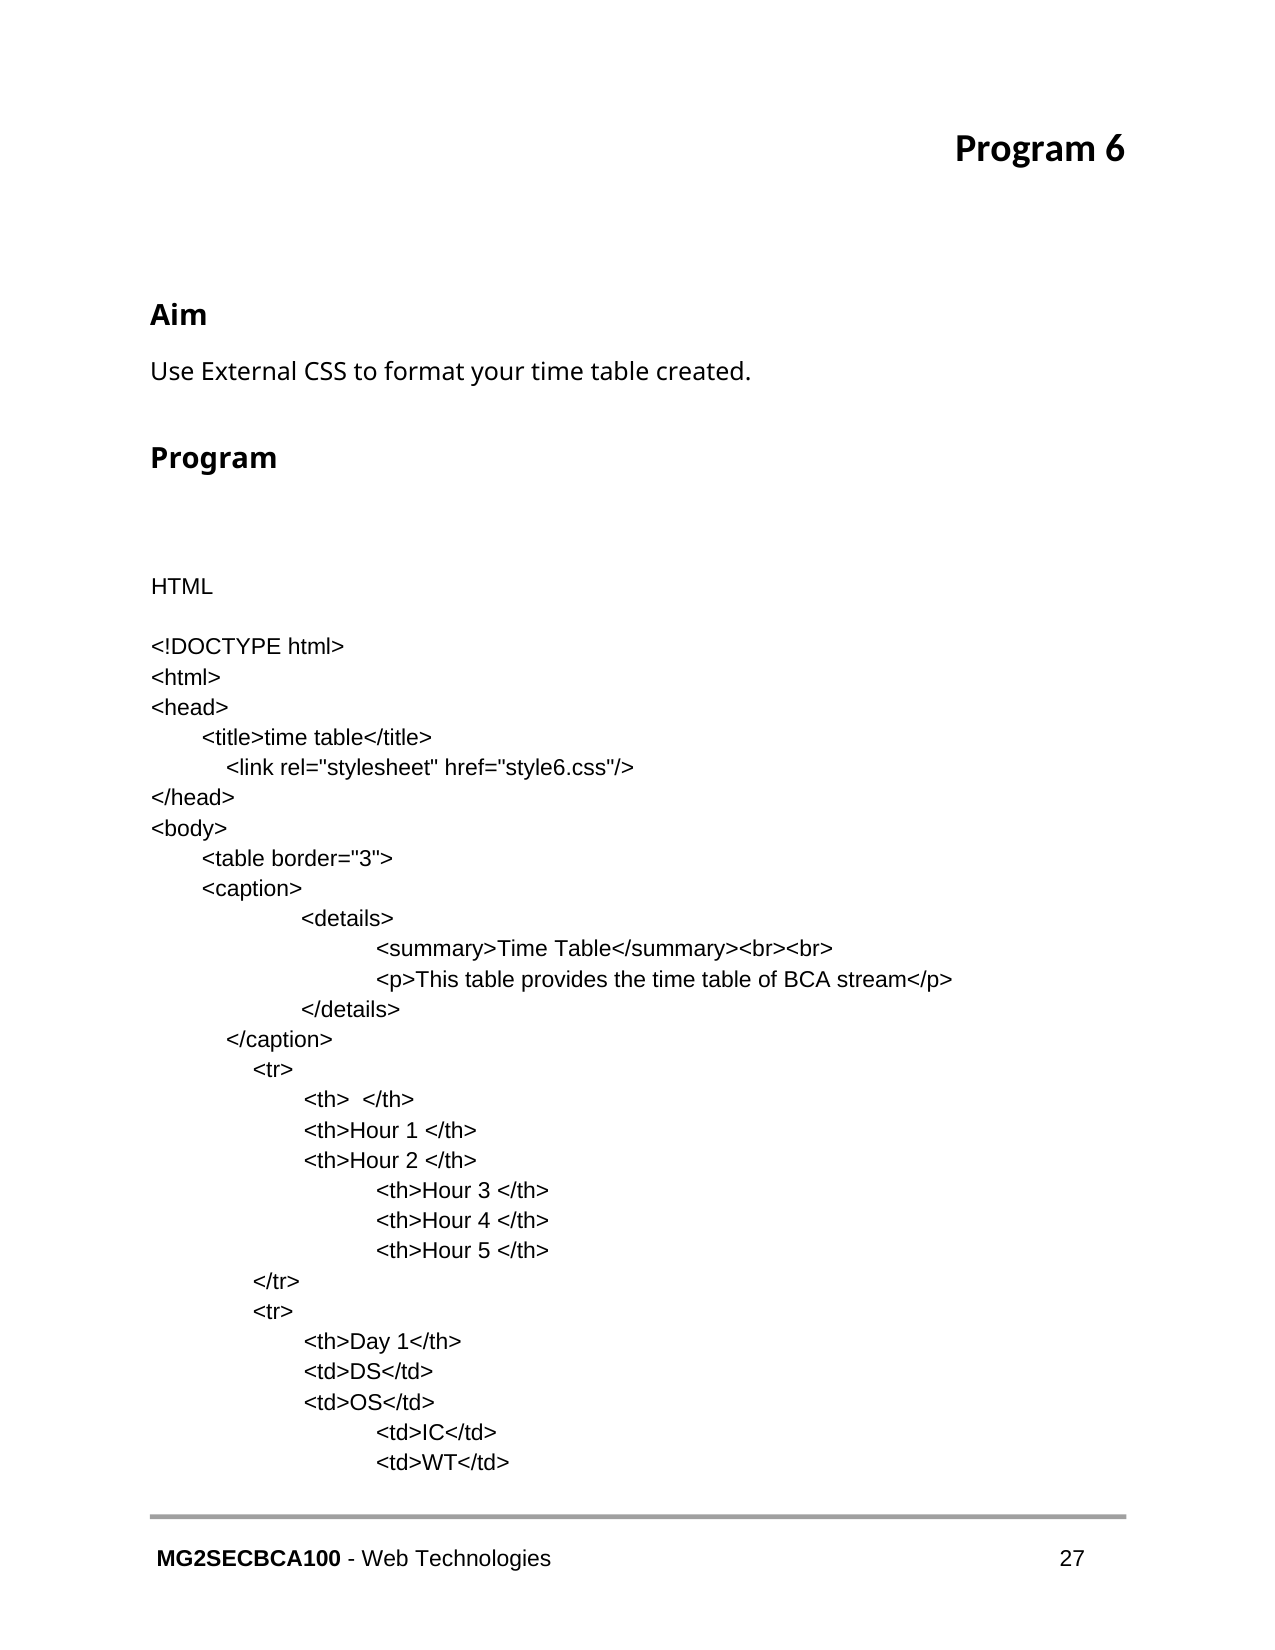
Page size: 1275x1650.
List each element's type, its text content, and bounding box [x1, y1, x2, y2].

text Aim [150, 294, 1125, 334]
text Program [150, 437, 1125, 477]
table_header HTML <!DOCTYPE html> <html> <head> <title>time table</title> <link rel="stylesheet" href="style6.css"/> </head> <body> <table border="3"> <caption> <details> <summary>Time Table</summary><br><br> <p>This table provides the time table of BCA stream</p> </details> </caption> <tr> <th> </th> <th>Hour 1 </th> <th>Hour 2 </th> <th>Hour 3 </th> <th>Hour 4 </th> <th>Hour 5 </th> </tr> <tr> <th>Day 1</th> <td>DS</td> <td>OS</td> <td>IC</td> <td>WT</td> [140, 543, 1110, 1479]
text Program 6 [225, 123, 1125, 171]
text Use External CSS to format your time table created. [150, 353, 1125, 387]
